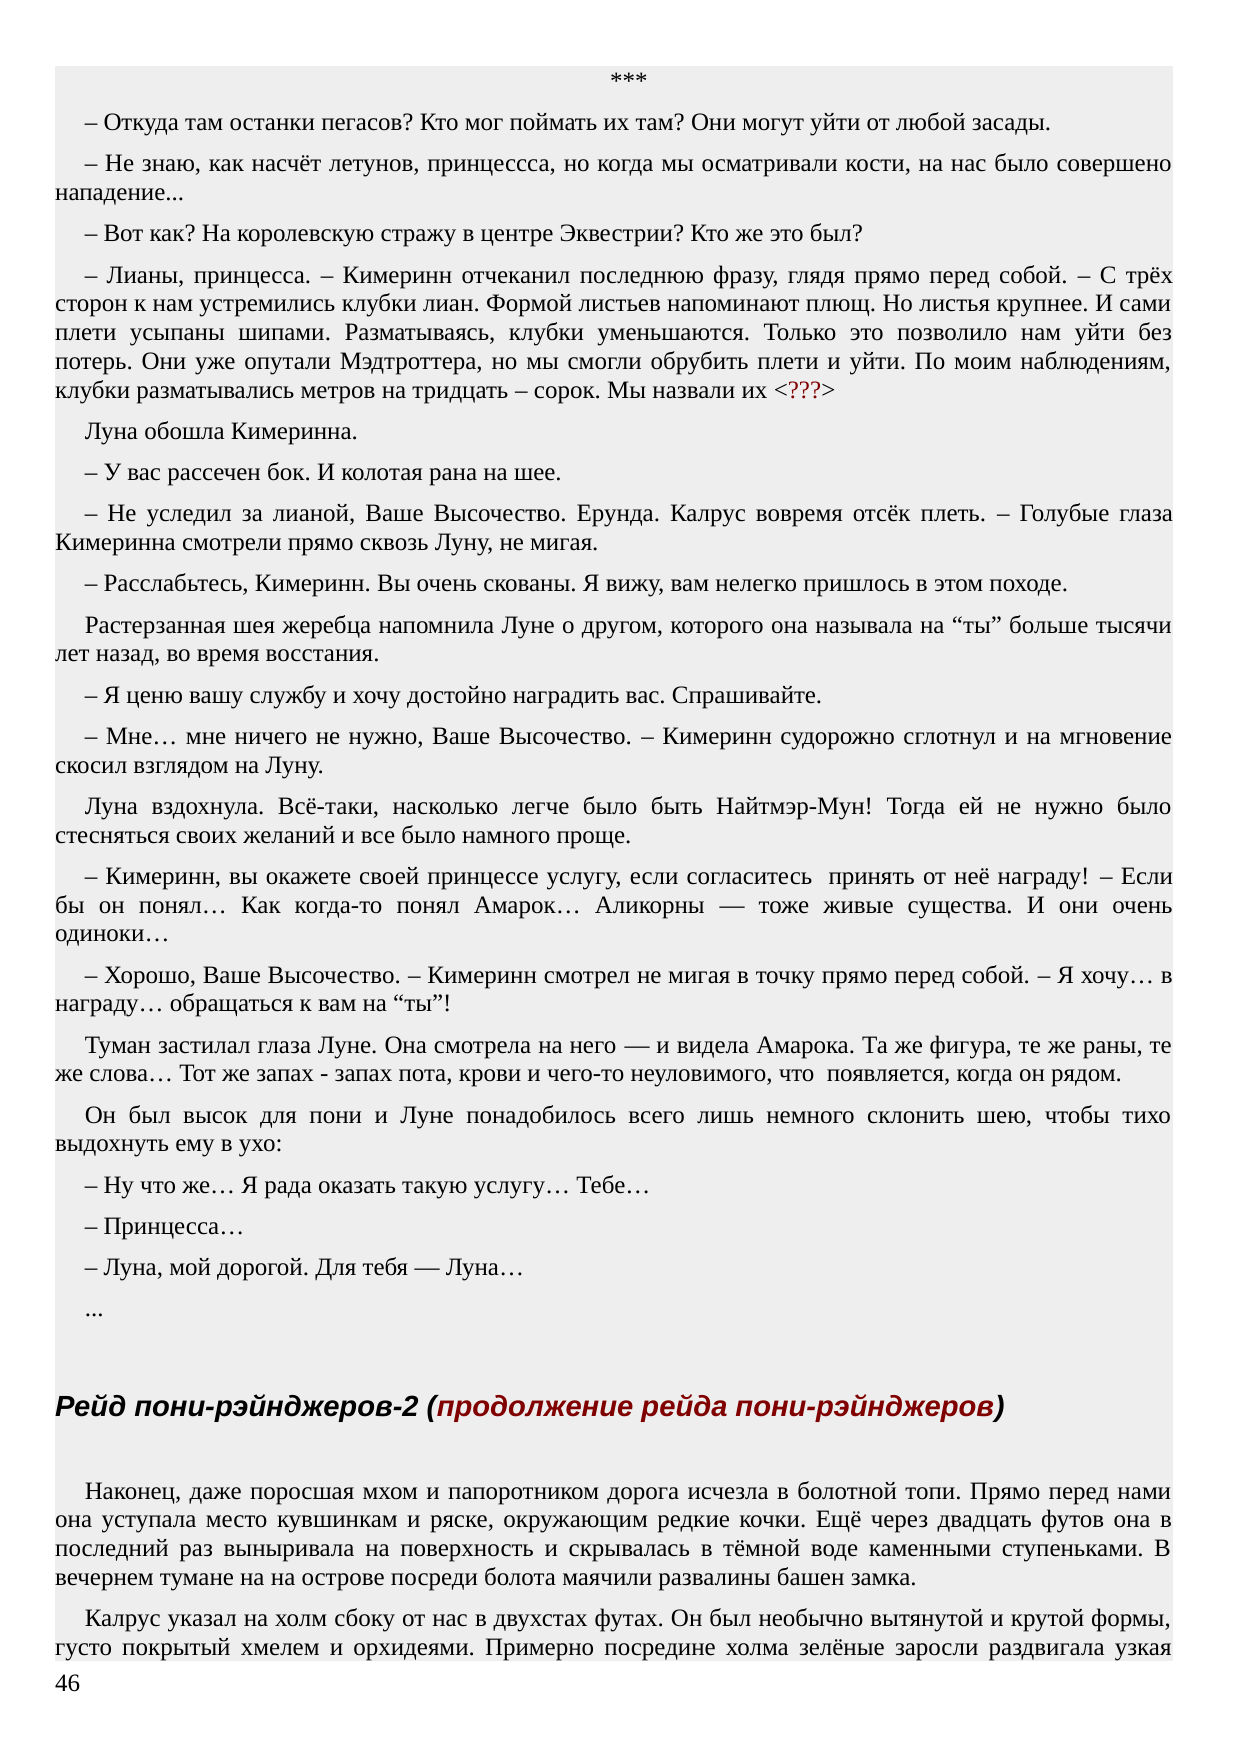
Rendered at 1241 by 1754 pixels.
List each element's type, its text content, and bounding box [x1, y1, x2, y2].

subtitle Рейд пони-рэйнджеров-2 (продолжение рейда пони-рэйнджеров) [55, 1388, 1173, 1422]
text – Не уследил за лианой, Ваше Высочество. Ерунда. Калрус вовремя отсёк плеть. – Голубые глаза Кимеринна смотрели прямо сквозь Луну, не мигая. [55, 498, 1173, 556]
text – Хорошо, Ваше Высочество. – Кимеринн смотрел не мигая в точку прямо перед собой. – Я хочу… в награду… обращаться к вам на “ты”! [55, 960, 1173, 1017]
text Туман застилал глаза Луне. Она смотрела на него — и видела Амарока. Та же фигура, те же раны, те же слова… Тот же запах - запах пота, крови и чего-то неуловимого, что появляется, когда он рядом. [55, 1030, 1173, 1087]
text – Мне… мне ничего не нужно, Ваше Высочество. – Кимеринн судорожно сглотнул и на мгновение скосил взглядом на Луну. [55, 721, 1173, 778]
text – Откуда там останки пегасов? Кто мог поймать их там? Они могут уйти от любой засады. [55, 107, 1173, 136]
text Луна вздохнула. Всё-таки, насколько легче было быть Найтмэр-Мун! Тогда ей не нужно было стесняться своих желаний и все было намного проще. [55, 791, 1173, 848]
text – Расслабьтесь, Кимеринн. Вы очень скованы. Я вижу, вам нелегко пришлось в этом походе. [55, 568, 1173, 597]
text – Вот как? На королевскую стражу в центре Эквестрии? Кто же это был? [55, 218, 1173, 247]
text Он был высок для пони и Луне понадобилось всего лишь немного склонить шею, чтобы тихо выдохнуть ему в ухо: [55, 1100, 1173, 1157]
text – Принцесса… [55, 1211, 1173, 1240]
text – Я ценю вашу службу и хочу достойно наградить вас. Спрашивайте. [55, 680, 1173, 708]
text – Кимеринн, вы окажете своей принцессе услугу, если согласитесь принять от неё награду! – Если бы он понял… Как когда-то понял Амарок… Аликорны — тоже живые существа. И они очень одиноки… [55, 861, 1173, 947]
text – Луна, мой дорогой. Для тебя — Луна… [55, 1252, 1173, 1281]
text – Лианы, принцесса. – Кимеринн отчеканил последнюю фразу, глядя прямо перед собой. – С трёх сторон к нам устремились клубки лиан. Формой листьев напоминают плющ. Но листья крупнее. И сами плети усыпаны шипами. Разматываясь, клубки уменьшаются. Только это позволило нам уйти без потерь. Они уже опутали Мэдтроттера, но мы смогли обрубить плети и уйти. По моим наблюдениям, клубки разматывались метров на тридцать – сорок. Мы назвали их <???> [55, 260, 1173, 403]
text Наконец, даже поросшая мхом и папоротником дорога исчезла в болотной топи. Прямо перед нами она уступала место кувшинкам и ряске, окружающим редкие кочки. Ещё через двадцать футов она в последний раз выныривала на поверхность и скрывалась в тёмной воде каменными ступеньками. В вечернем тумане на на острове посреди болота маячили развалины башен замка. [55, 1476, 1173, 1591]
text – Ну что же… Я рада оказать такую услугу… Тебе… [55, 1170, 1173, 1198]
text *** [55, 66, 1173, 95]
text – Не знаю, как насчёт летунов, принцессса, но когда мы осматривали кости, на нас было совершено нападение... [55, 148, 1173, 206]
text Луна обошла Кимеринна. [55, 416, 1173, 445]
text Калрус указал на холм сбоку от нас в двухстах футах. Он был необычно вытянутой и крутой формы, густо покрытый хмелем и орхидеями. Примерно посредине холма зелёные заросли раздвигала узкая [55, 1603, 1173, 1661]
text – У вас рассечен бок. И колотая рана на шее. [55, 457, 1173, 486]
text ... [55, 1293, 1173, 1322]
text Растерзанная шея жеребца напомнила Луне о другом, которого она называла на “ты” больше тысячи лет назад, во время восстания. [55, 610, 1173, 667]
